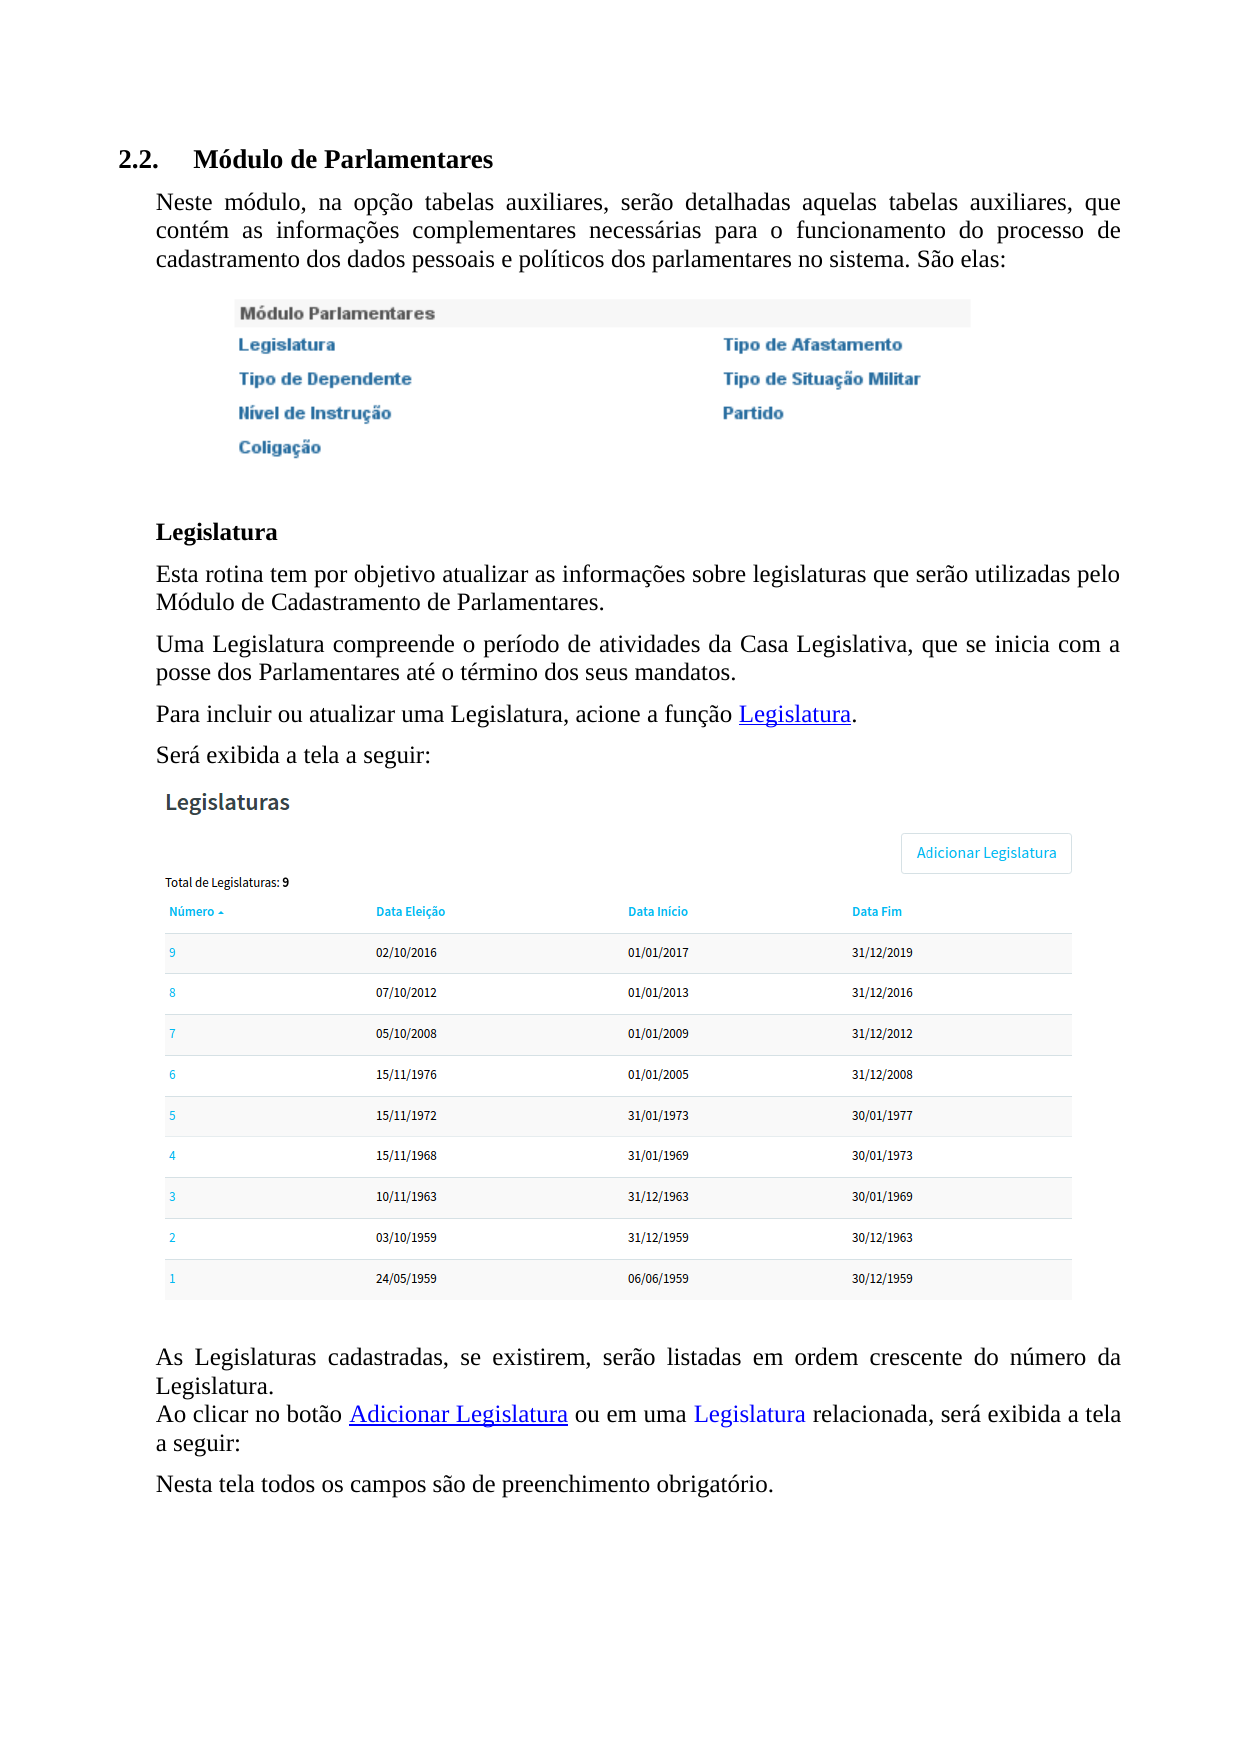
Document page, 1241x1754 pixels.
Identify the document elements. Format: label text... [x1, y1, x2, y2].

text Esta rotina tem por objetivo atualizar as informações sobre legislaturas que serão utilizadas pelo Módulo de Cadastramento de Parlamentares. [156, 559, 1122, 616]
text Será exibida a tela a seguir: [156, 740, 1122, 769]
text Nesta tela todos os campos são de preenchimento obrigatório. [156, 1469, 1122, 1498]
text Neste módulo, na opção tabelas auxiliares, serão detalhadas aquelas tabelas auxiliares, que contém as informações complementares necessárias para o funcionamento do processo de cadastramento dos dados pessoais e políticos dos parlamentares no sistema. São elas: [156, 187, 1122, 273]
text Para incluir ou atualizar uma Legislatura, acione a função Legislatura. [156, 699, 1122, 727]
text Legislatura [156, 517, 1122, 546]
text Uma Legislatura compreende o período de atividades da Casa Legislativa, que se inicia com a posse dos Parlamentares até o término dos seus mandatos. [156, 629, 1122, 686]
picture [160, 781, 1081, 1314]
text Ao clicar no botão Adicionar Legislatura ou em uma Legislatura relacionada, será exibida a tela a seguir: [156, 1399, 1122, 1457]
text As Legislaturas cadastradas, se existirem, serão listadas em ordem crescente do número da Legislatura. [155, 1342, 1122, 1399]
picture [224, 298, 971, 463]
subtitle 2.2. Módulo de Parlamentares [118, 143, 1122, 174]
